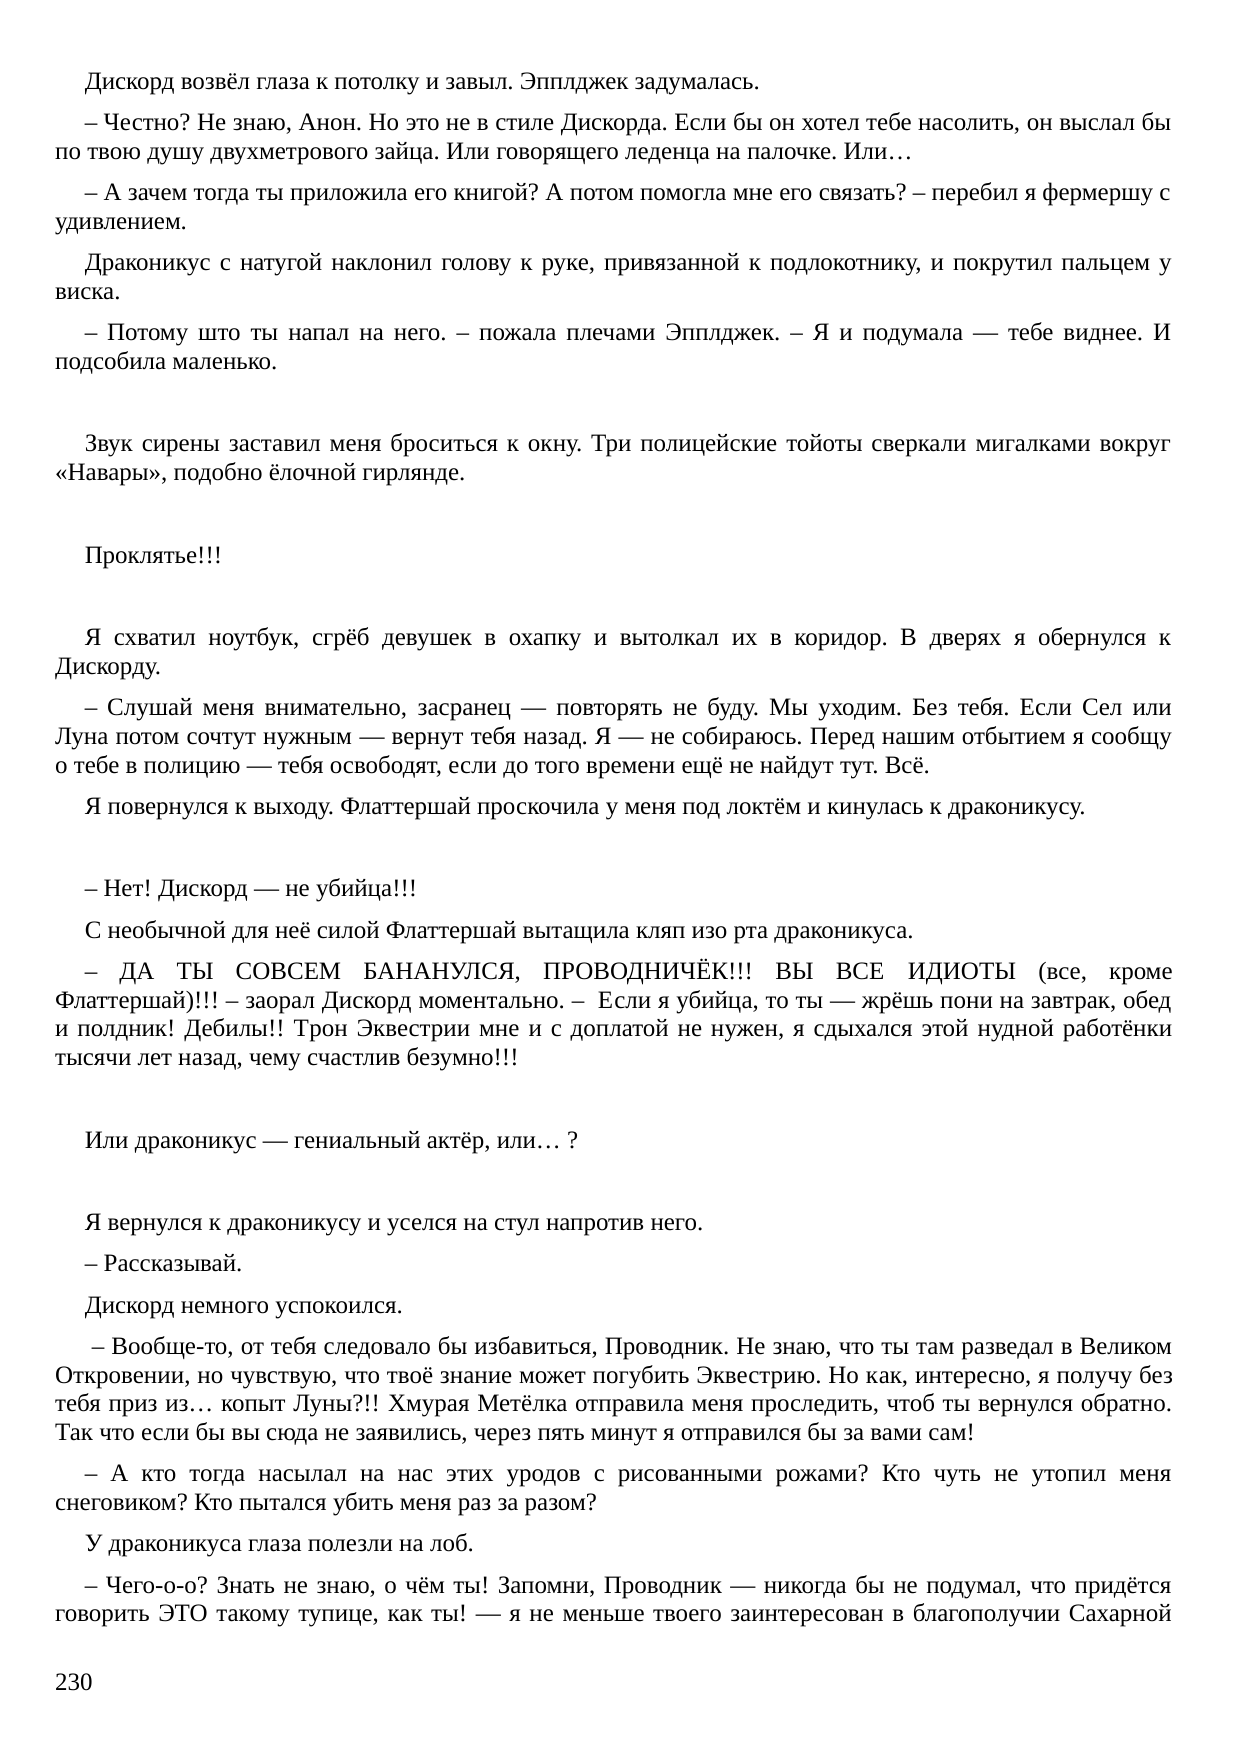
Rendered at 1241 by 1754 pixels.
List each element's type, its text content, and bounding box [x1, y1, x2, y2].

text Я вернулся к драконикусу и уселся на стул напротив него. [55, 1207, 1173, 1236]
text Я повернулся к выходу. Флаттершай проскочила у меня под локтём и кинулась к драконикусу. [55, 791, 1173, 820]
text Драконикус с натугой наклонил голову к руке, привязанной к подлокотнику, и покрутил пальцем у виска. [55, 247, 1173, 305]
text – Честно? Не знаю, Анон. Но это не в стиле Дискорда. Если бы он хотел тебе насолить, он выслал бы по твою душу двухметрового зайца. Или говорящего леденца на палочке. Или… [55, 107, 1173, 165]
text – Потому што ты напал на него. – пожала плечами Эпплджек. – Я и подумала — тебе виднее. И подсобила маленько. [55, 317, 1173, 375]
text – ДА ТЫ СОВСЕМ БАНАНУЛСЯ, ПРОВОДНИЧЁК!!! ВЫ ВСЕ ИДИОТЫ (все, кроме Флаттершай)!!! – заорал Дискорд моментально. – Если я убийца, то ты — жрёшь пони на завтрак, обед и полдник! Дебилы!! Трон Эквестрии мне и с доплатой не нужен, я сдыхался этой нудной работёнки тысячи лет назад, чему счастлив безумно!!! [55, 956, 1173, 1071]
text – Нет! Дискорд — не убийца!!! [55, 873, 1173, 902]
text – А зачем тогда ты приложила его книгой? А потом помогла мне его связать? – перебил я фермершу с удивлением. [55, 177, 1173, 235]
text – Рассказывай. [55, 1248, 1173, 1277]
text – Слушай меня внимательно, засранец — повторять не буду. Мы уходим. Без тебя. Если Сел или Луна потом сочтут нужным — вернут тебя назад. Я — не собираюсь. Перед нашим отбытием я сообщу о тебе в полицию — тебя освободят, если до того времени ещё не найдут тут. Всё. [55, 692, 1173, 778]
text – А кто тогда насылал на нас этих уродов с рисованными рожами? Кто чуть не утопил меня снеговиком? Кто пытался убить меня раз за разом? [55, 1458, 1173, 1516]
text – Вообще-то, от тебя следовало бы избавиться, Проводник. Не знаю, что ты там разведал в Великом Откровении, но чувствую, что твоё знание может погубить Эквестрию. Но как, интересно, я получу без тебя приз из… копыт Луны?!! Хмурая Метёлка отправила меня проследить, чтоб ты вернулся обратно. Так что если бы вы сюда не заявились, через пять минут я отправился бы за вами сам! [55, 1331, 1173, 1446]
text У драконикуса глаза полезли на лоб. [55, 1528, 1173, 1557]
text Проклятье!!! [55, 540, 1173, 568]
text Дискорд немного успокоился. [55, 1290, 1173, 1318]
text – Чего-о-о? Знать не знаю, о чём ты! Запомни, Проводник — никогда бы не подумал, что придётся говорить ЭТО такому тупице, как ты! — я не меньше твоего заинтересован в благополучии Сахарной [55, 1570, 1173, 1627]
text Дискорд возвёл глаза к потолку и завыл. Эпплджек задумалась. [55, 66, 1173, 95]
text Или драконикус — гениальный актёр, или… ? [55, 1125, 1173, 1153]
text С необычной для неё силой Флаттершай вытащила кляп изо рта драконикуса. [55, 915, 1173, 943]
text Звук сирены заставил меня броситься к окну. Три полицейские тойоты сверкали мигалками вокруг «Навары», подобно ёлочной гирлянде. [55, 428, 1173, 486]
text Я схватил ноутбук, сгрёб девушек в охапку и вытолкал их в коридор. В дверях я обернулся к Дискорду. [55, 622, 1173, 680]
